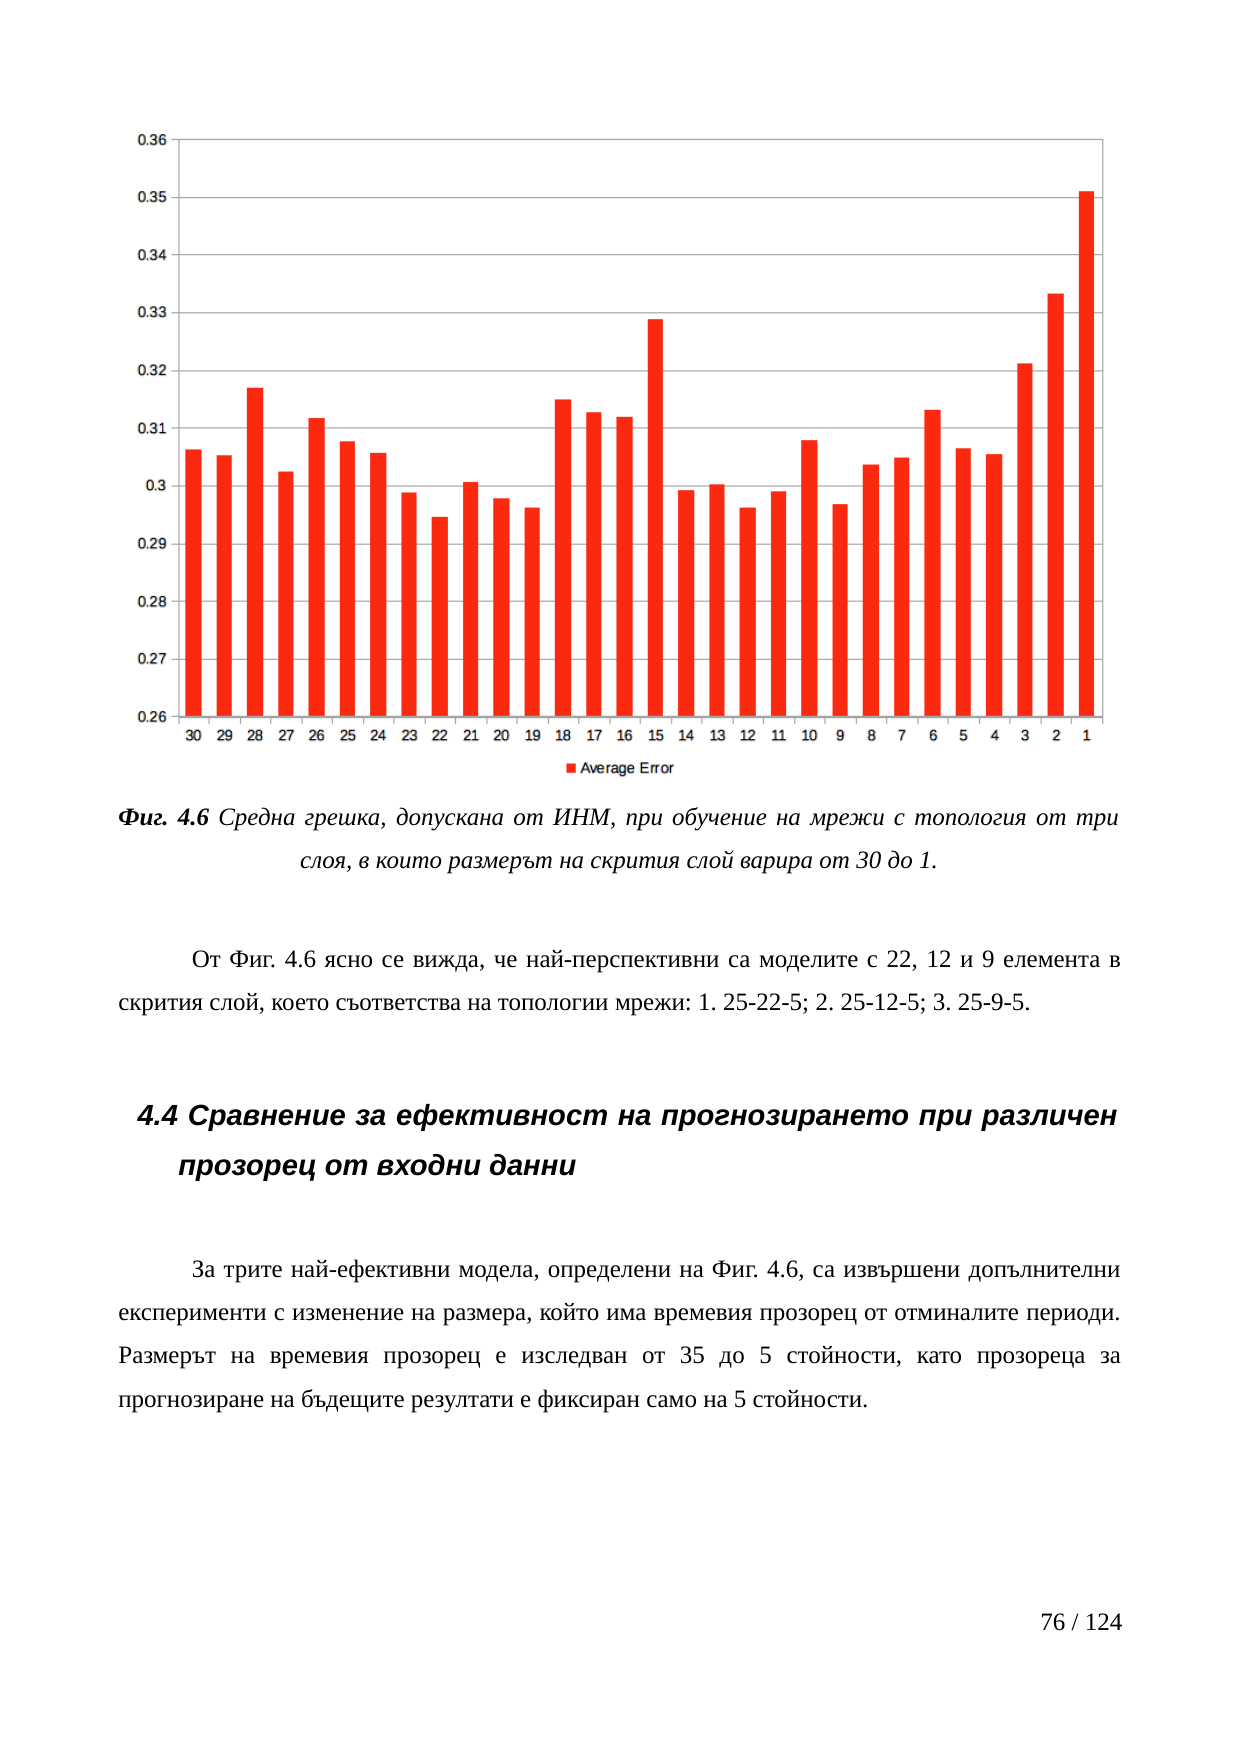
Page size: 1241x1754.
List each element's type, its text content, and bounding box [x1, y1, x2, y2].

subtitle 4.4 Сравнение за ефективност на прогнозирането при различен прозорец от входни данни [118, 1098, 1122, 1182]
text Фиг. 4.6 Средна грешка, допускана от ИНМ, при обучение на мрежи с топология от три слоя, в които размерът на скрития слой варира от 30 до 1. [118, 788, 1122, 874]
text За трите най-ефективни модела, определени на Фиг. 4.6, са извършени допълнителни експерименти с изменение на размера, който има времевия прозорец от отминалите периоди. Размерът на времевия прозорец е изследван от 35 до 5 стойности, като прозореца за прогнозиране на бъдещите резултати е фиксиран само на 5 стойности. [118, 1254, 1122, 1412]
text От Фиг. 4.6 ясно се вижда, че най-перспективни са моделите с 22, 12 и 9 елемента в скрития слой, което съответства на топологии мрежи: 1. 25-22-5; 2. 25-12-5; 3. 25-9-5. [118, 944, 1122, 1016]
picture [118, 118, 1122, 788]
